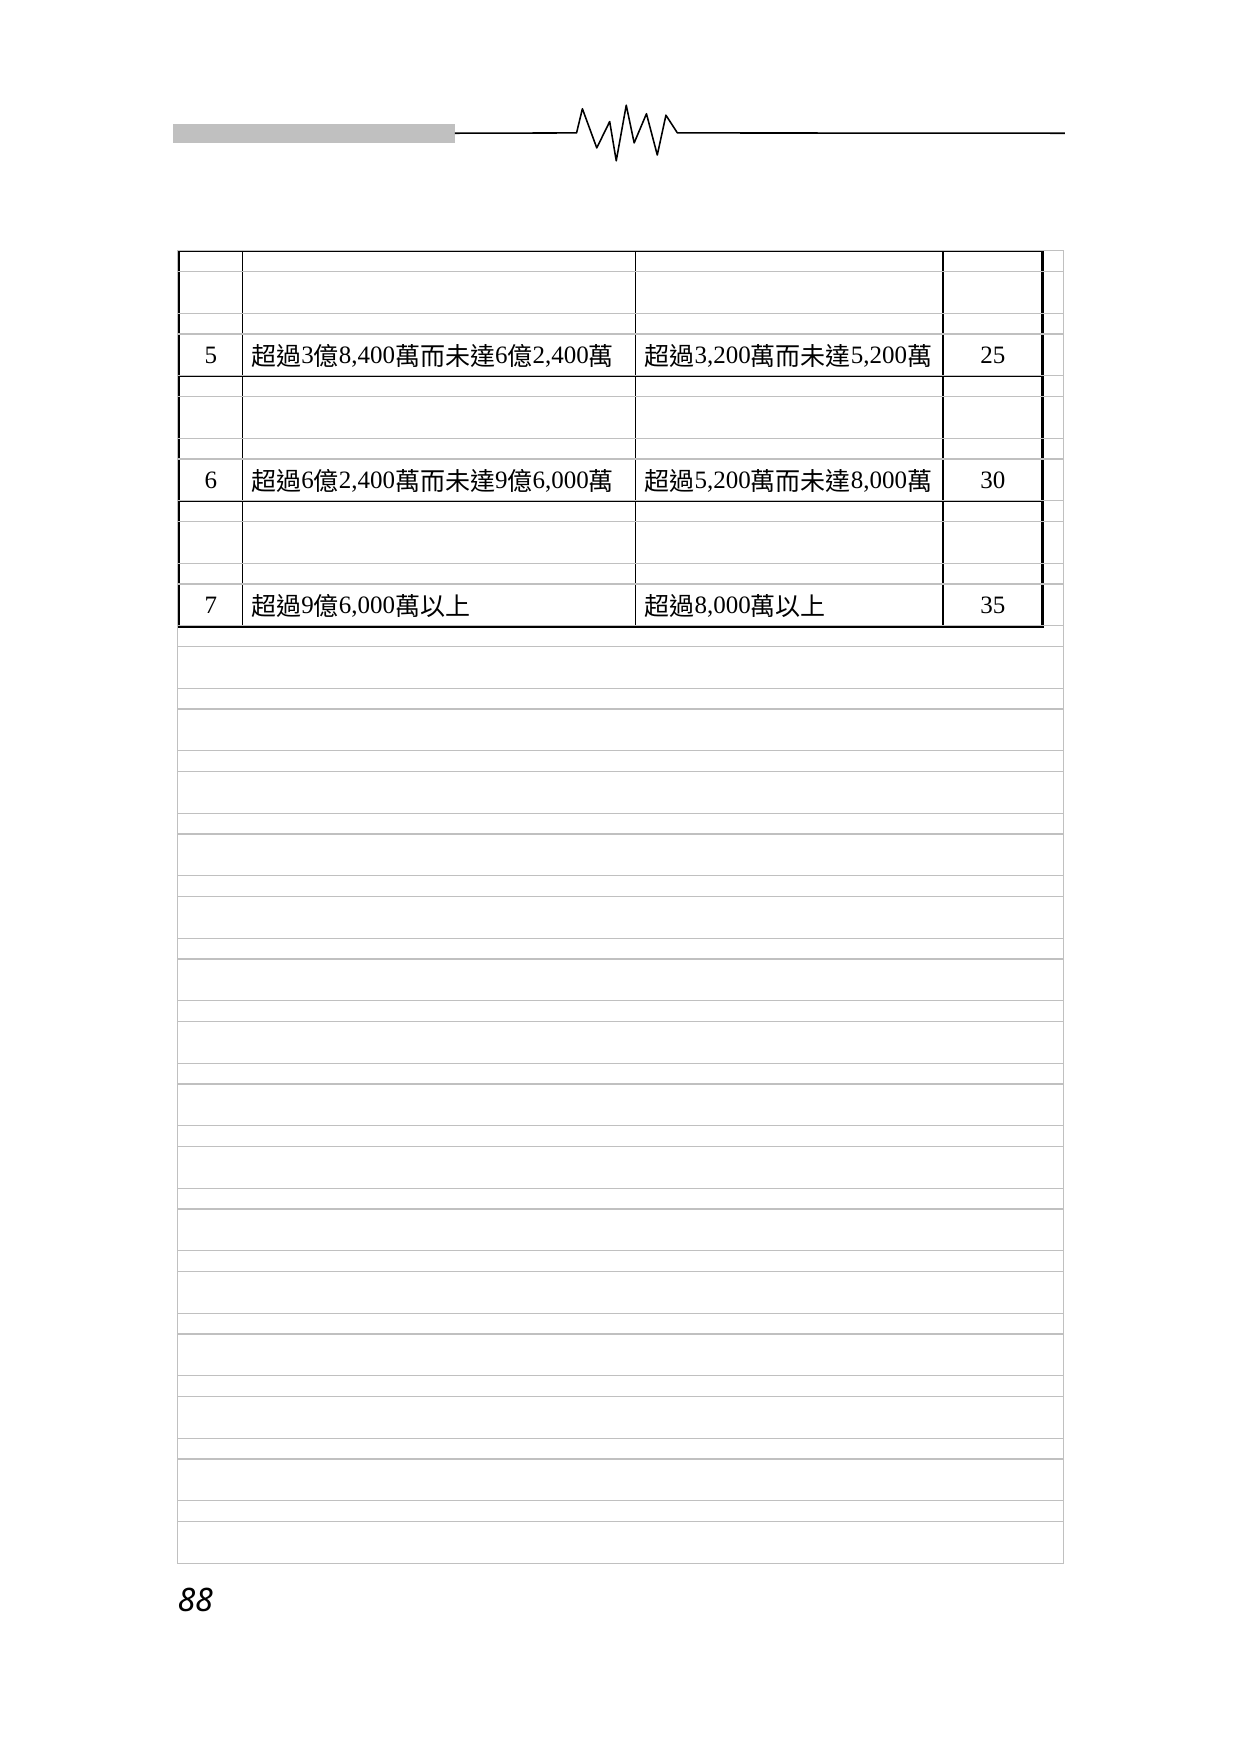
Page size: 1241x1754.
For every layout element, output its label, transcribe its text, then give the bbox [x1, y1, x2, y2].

table_cell [243, 272, 635, 313]
table_cell [180, 272, 242, 313]
table_cell [636, 439, 942, 458]
table_cell [180, 252, 242, 271]
table_cell [944, 502, 1041, 521]
table_cell [180, 439, 242, 458]
table_cell [180, 522, 242, 563]
table_cell [243, 522, 635, 563]
table_cell [243, 377, 635, 396]
table_cell [944, 564, 1041, 583]
table_cell [243, 564, 635, 583]
table_cell [636, 564, 942, 583]
table_cell [944, 252, 1041, 271]
table_cell 超過3,200萬而未達5,200萬 [636, 335, 942, 375]
table_cell [944, 377, 1041, 396]
table_cell [180, 397, 242, 438]
table_cell [636, 522, 942, 563]
table_cell 超過9億6,000萬以上 [243, 585, 635, 625]
table_cell [243, 314, 635, 333]
table_cell 超過6億2,400萬而未達9億6,000萬 [243, 460, 635, 500]
table_cell [243, 252, 635, 271]
table_cell [243, 502, 635, 521]
table_cell [243, 439, 635, 458]
table_cell [243, 397, 635, 438]
table_cell [636, 314, 942, 333]
table_cell 25 [944, 335, 1041, 375]
table_cell 超過3億8,400萬而未達6億2,400萬 [243, 335, 635, 375]
table_cell 7 [180, 585, 242, 625]
table_cell 超過5,200萬而未達8,000萬 [636, 460, 942, 500]
table_cell [944, 397, 1041, 438]
table_cell [944, 272, 1041, 313]
table_cell [636, 502, 942, 521]
table_cell [944, 439, 1041, 458]
table_cell [944, 522, 1041, 563]
table_cell 35 [944, 585, 1041, 625]
table_cell [180, 314, 242, 333]
table_cell 超過8,000萬以上 [636, 585, 942, 625]
table_cell [180, 502, 242, 521]
table_cell [636, 272, 942, 313]
table_cell [636, 377, 942, 396]
table_cell 5 [180, 335, 242, 375]
table_cell [944, 314, 1041, 333]
table_cell [636, 252, 942, 271]
table_cell [180, 564, 242, 583]
table_cell [180, 377, 242, 396]
table_cell [636, 397, 942, 438]
table_cell 30 [944, 460, 1041, 500]
table_cell 6 [180, 460, 242, 500]
